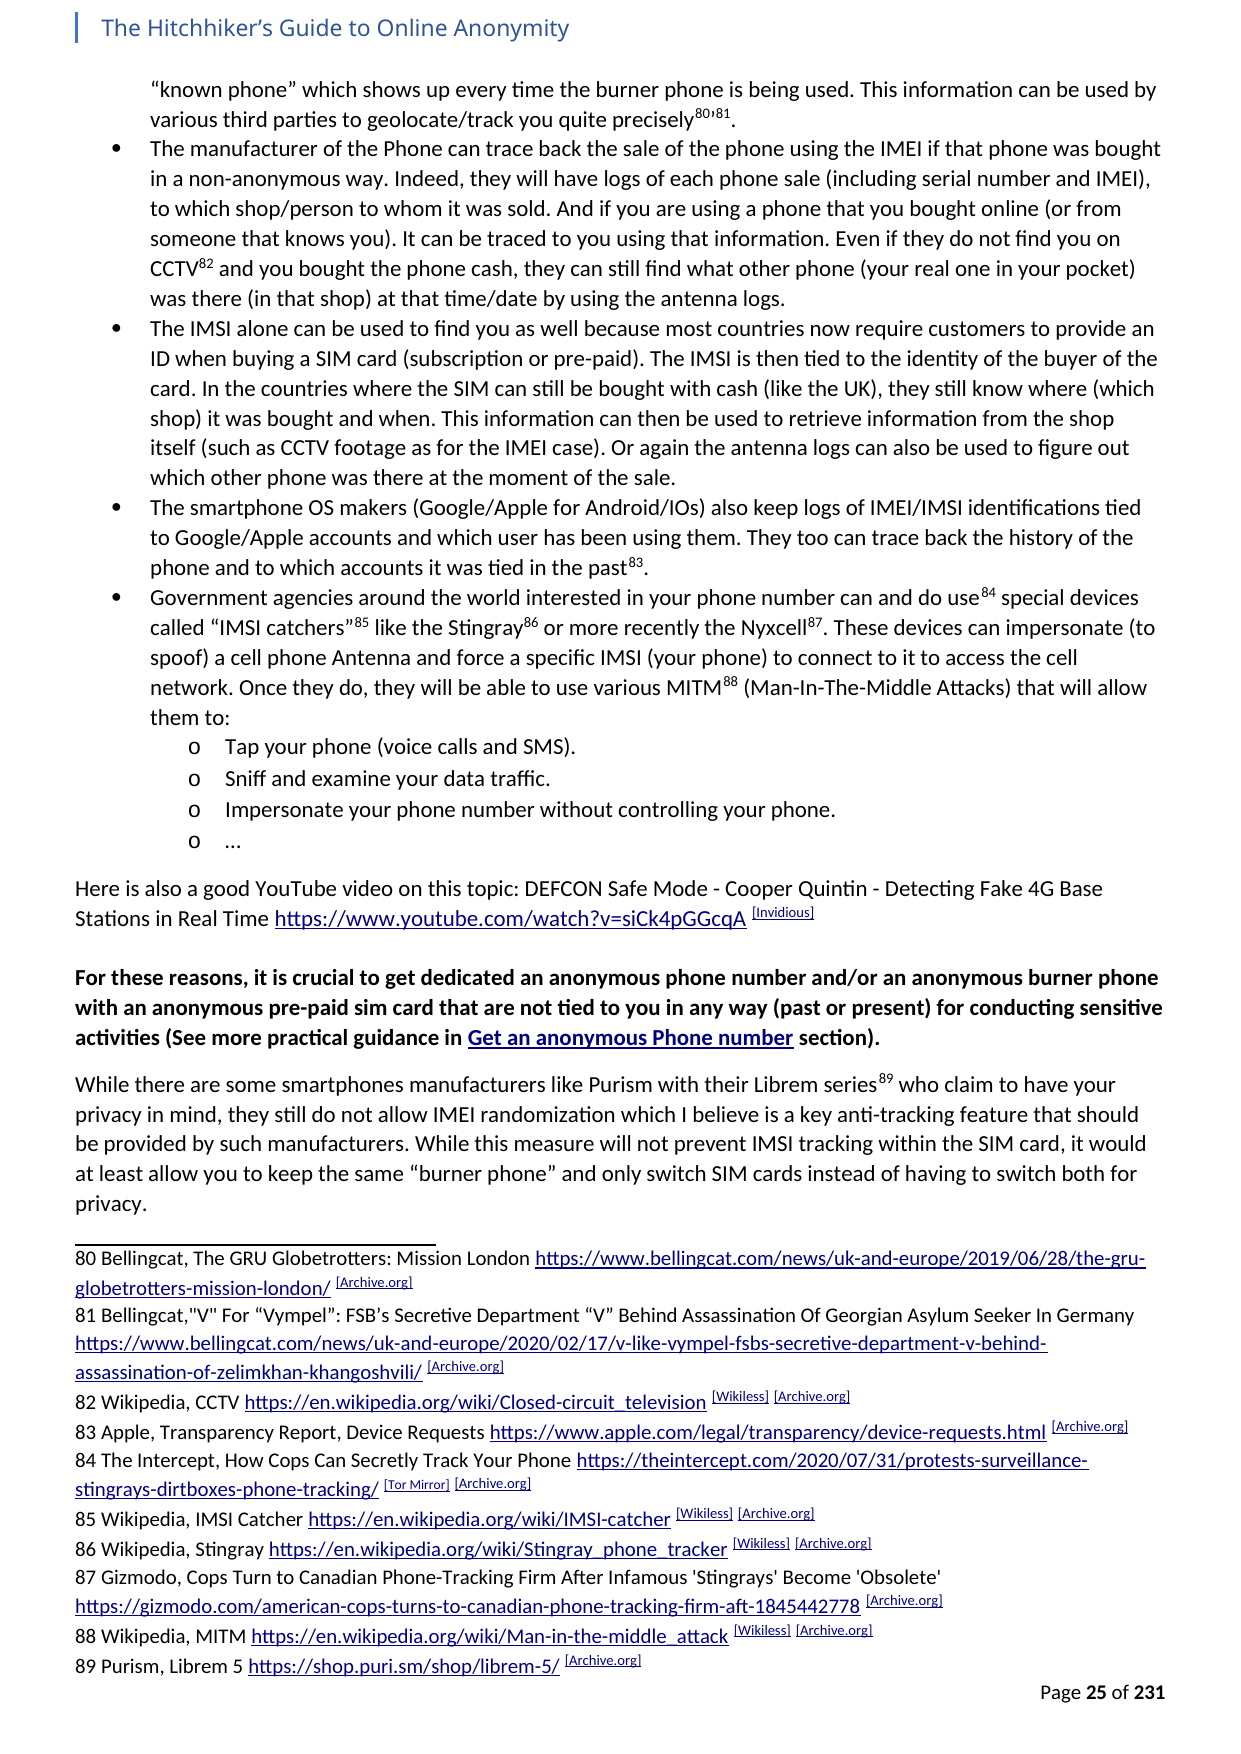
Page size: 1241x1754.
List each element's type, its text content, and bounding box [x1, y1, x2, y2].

list The smartphone OS makers (Google/Apple for Android/IOs) also keep logs of IMEI/IMSI identifications tied to Google/Apple accounts and which user has been using them. They too can trace back the history of the phone and to which accounts it was tied in the past. [112, 493, 1165, 581]
list Impersonate your phone number without controlling your phone. [187, 795, 1165, 824]
text For these reasons, it is crucial to get dedicated an anonymous phone number and/or an anonymous burner phone with an anonymous pre-paid sim card that are not tied to you in any way (past or present) for conducting sensitive activities (See more practical guidance in Get an anonymous Phone number section). [75, 963, 1165, 1051]
list “known phone” which shows up every time the burner phone is being used. This information can be used by various third parties to geolocate/track you quite precisely’. [112, 75, 1165, 133]
text Here is also a good YouTube video on this topic: DEFCON Safe Mode - Cooper Quintin - Detecting Fake 4G Base Stations in Real Time https://www.youtube.com/watch?v=siCk4pGGcqA [Invidious] [75, 874, 1165, 932]
text While there are some smartphones manufacturers like Purism with their Librem series who claim to have your privacy in mind, they still do not allow IMEI randomization which I believe is a key anti-tracking feature that should be provided by such manufacturers. While this measure will not prevent IMSI tracking within the SIM card, it would at least allow you to keep the same “burner phone” and only switch SIM cards instead of having to switch both for privacy. [75, 1070, 1165, 1217]
list … [187, 826, 1165, 855]
list The IMSI alone can be used to find you as well because most countries now require customers to provide an ID when buying a SIM card (subscription or pre-paid). The IMSI is then tied to the identity of the buyer of the card. In the countries where the SIM can still be bought with cash (like the UK), they still know where (which shop) it was bought and when. This information can then be used to retrieve information from the shop itself (such as CCTV footage as for the IMEI case). Or again the antenna logs can also be used to figure out which other phone was there at the moment of the sale. [112, 314, 1165, 491]
list Wikipedia, MITM https://en.wikipedia.org/wiki/Man-in-the-middle_attack [Wikiless] [Archive.org] [75, 1621, 1165, 1649]
list Sniff and examine your data traffic. [187, 764, 1165, 793]
list Gizmodo, Cops Turn to Canadian Phone-Tracking Firm After Infamous 'Stingrays' Become 'Obsolete' https://gizmodo.com/american-cops-turns-to-canadian-phone-tracking-firm-aft-1845442778 [Archive.org] [75, 1564, 1165, 1619]
list Tap your phone (voice calls and SMS). [187, 732, 1165, 762]
list Wikipedia, Stingray https://en.wikipedia.org/wiki/Stingray_phone_tracker [Wikiless] [Archive.org] [75, 1534, 1165, 1562]
list Apple, Transparency Report, Device Requests https://www.apple.com/legal/transparency/device-requests.html [Archive.org] [75, 1417, 1165, 1445]
list Wikipedia, CCTV https://en.wikipedia.org/wiki/Closed-circuit_television [Wikiless] [Archive.org] [75, 1387, 1165, 1415]
text Purism, Librem 5 https://shop.puri.sm/shop/librem-5/ [Archive.org] [75, 1651, 1165, 1679]
list Bellingcat, The GRU Globetrotters: Mission London https://www.bellingcat.com/news/uk-and-europe/2019/06/28/the-gru-globetrotters-mission-london/ [Archive.org] [75, 1246, 1165, 1301]
list Wikipedia, IMSI Catcher https://en.wikipedia.org/wiki/IMSI-catcher [Wikiless] [Archive.org] [75, 1504, 1165, 1532]
list Government agencies around the world interested in your phone number can and do use special devices called “IMSI catchers” like the Stingray or more recently the Nyxcell. These devices can impersonate (to spoof) a cell phone Antenna and force a specific IMSI (your phone) to connect to it to access the cell network. Once they do, they will be able to use various MITM (Man-In-The-Middle Attacks) that will allow them to: [112, 583, 1165, 731]
list Bellingcat,"V" For “Vympel”: FSB’s Secretive Department “V” Behind Assassination Of Georgian Asylum Seeker In Germany https://www.bellingcat.com/news/uk-and-europe/2020/02/17/v-like-vympel-fsbs-secretive-department-v-behind-assassination-of-zelimkhan-khangoshvili/ [Archive.org] [75, 1303, 1165, 1385]
list The manufacturer of the Phone can trace back the sale of the phone using the IMEI if that phone was bought in a non-anonymous way. Indeed, they will have logs of each phone sale (including serial number and IMEI), to which shop/person to whom it was sold. And if you are using a phone that you bought online (or from someone that knows you). It can be traced to you using that information. Even if they do not find you on CCTV and you bought the phone cash, they can still find what other phone (your real one in your pocket) was there (in that shop) at that time/date by using the antenna logs. [112, 134, 1165, 312]
list The Intercept, How Cops Can Secretly Track Your Phone https://theintercept.com/2020/07/31/protests-surveillance-stingrays-dirtboxes-phone-tracking/ [Tor Mirror] [Archive.org] [75, 1447, 1165, 1502]
